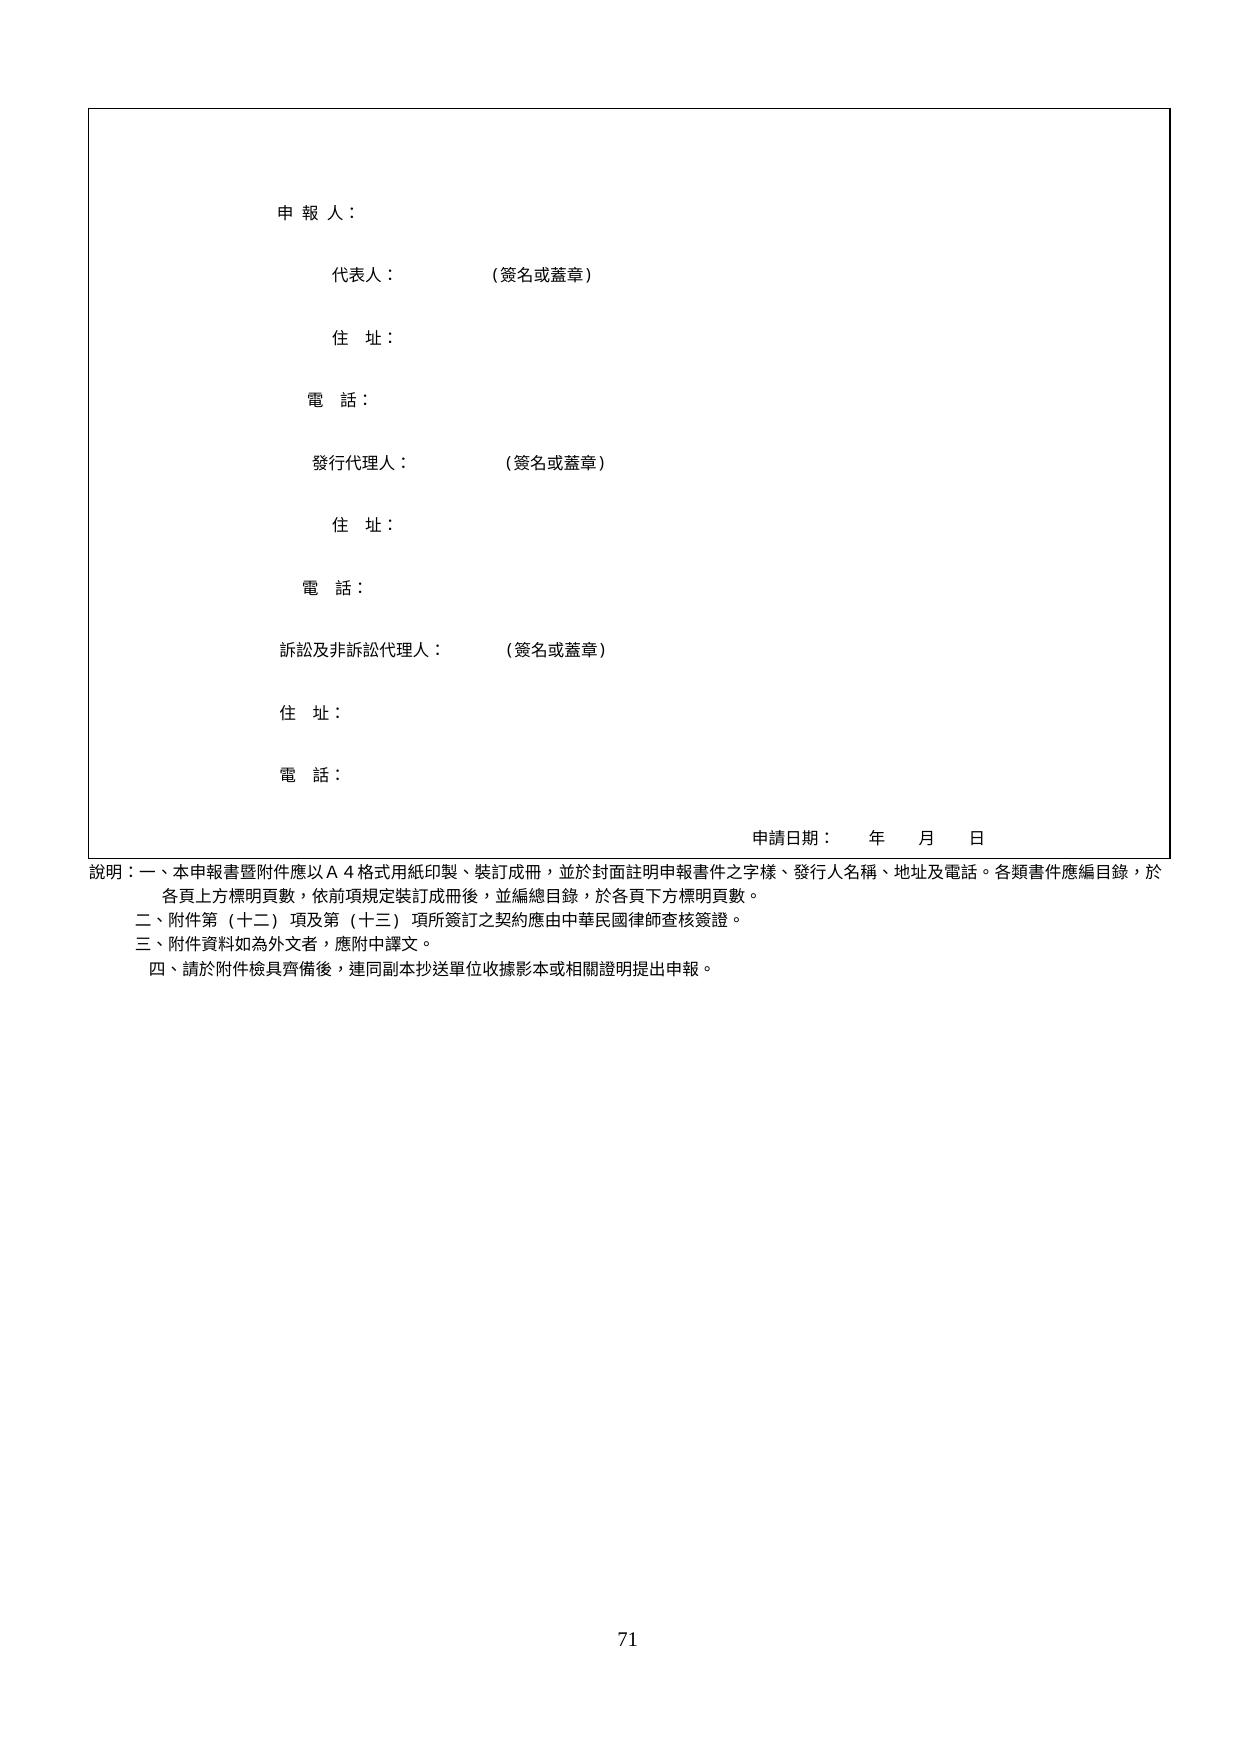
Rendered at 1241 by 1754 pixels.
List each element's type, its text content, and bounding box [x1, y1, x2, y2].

table_cell 申 報 人： 代表人： (簽名或蓋章) 住 址： 電 話： 發行代理人： (簽名或蓋章) 住 址： 電 話： 訴訟及非訴訟代理人： (簽名或蓋章) 住 址： 電 話： 申請日期： 年 月 日 [89, 109, 1169, 858]
text 二、附件第 (十二) 項及第 (十三) 項所簽訂之契約應由中華民國律師查核簽證。 [134, 907, 1166, 931]
text 三、附件資料如為外文者，應附中譯文。 [89, 931, 1166, 956]
text 四、請於附件檢具齊備後，連同副本抄送單位收據影本或相關證明提出申報。 [89, 956, 1166, 980]
text 說明：一、本申報書暨附件應以Ａ４格式用紙印製、裝訂成冊，並於封面註明申報書件之字樣、發行人名稱、地址及電話。各類書件應編目錄，於各頁上方標明頁數，依前項規定裝訂成冊後，並編總目錄，於各頁下方標明頁數。 [89, 859, 1166, 907]
